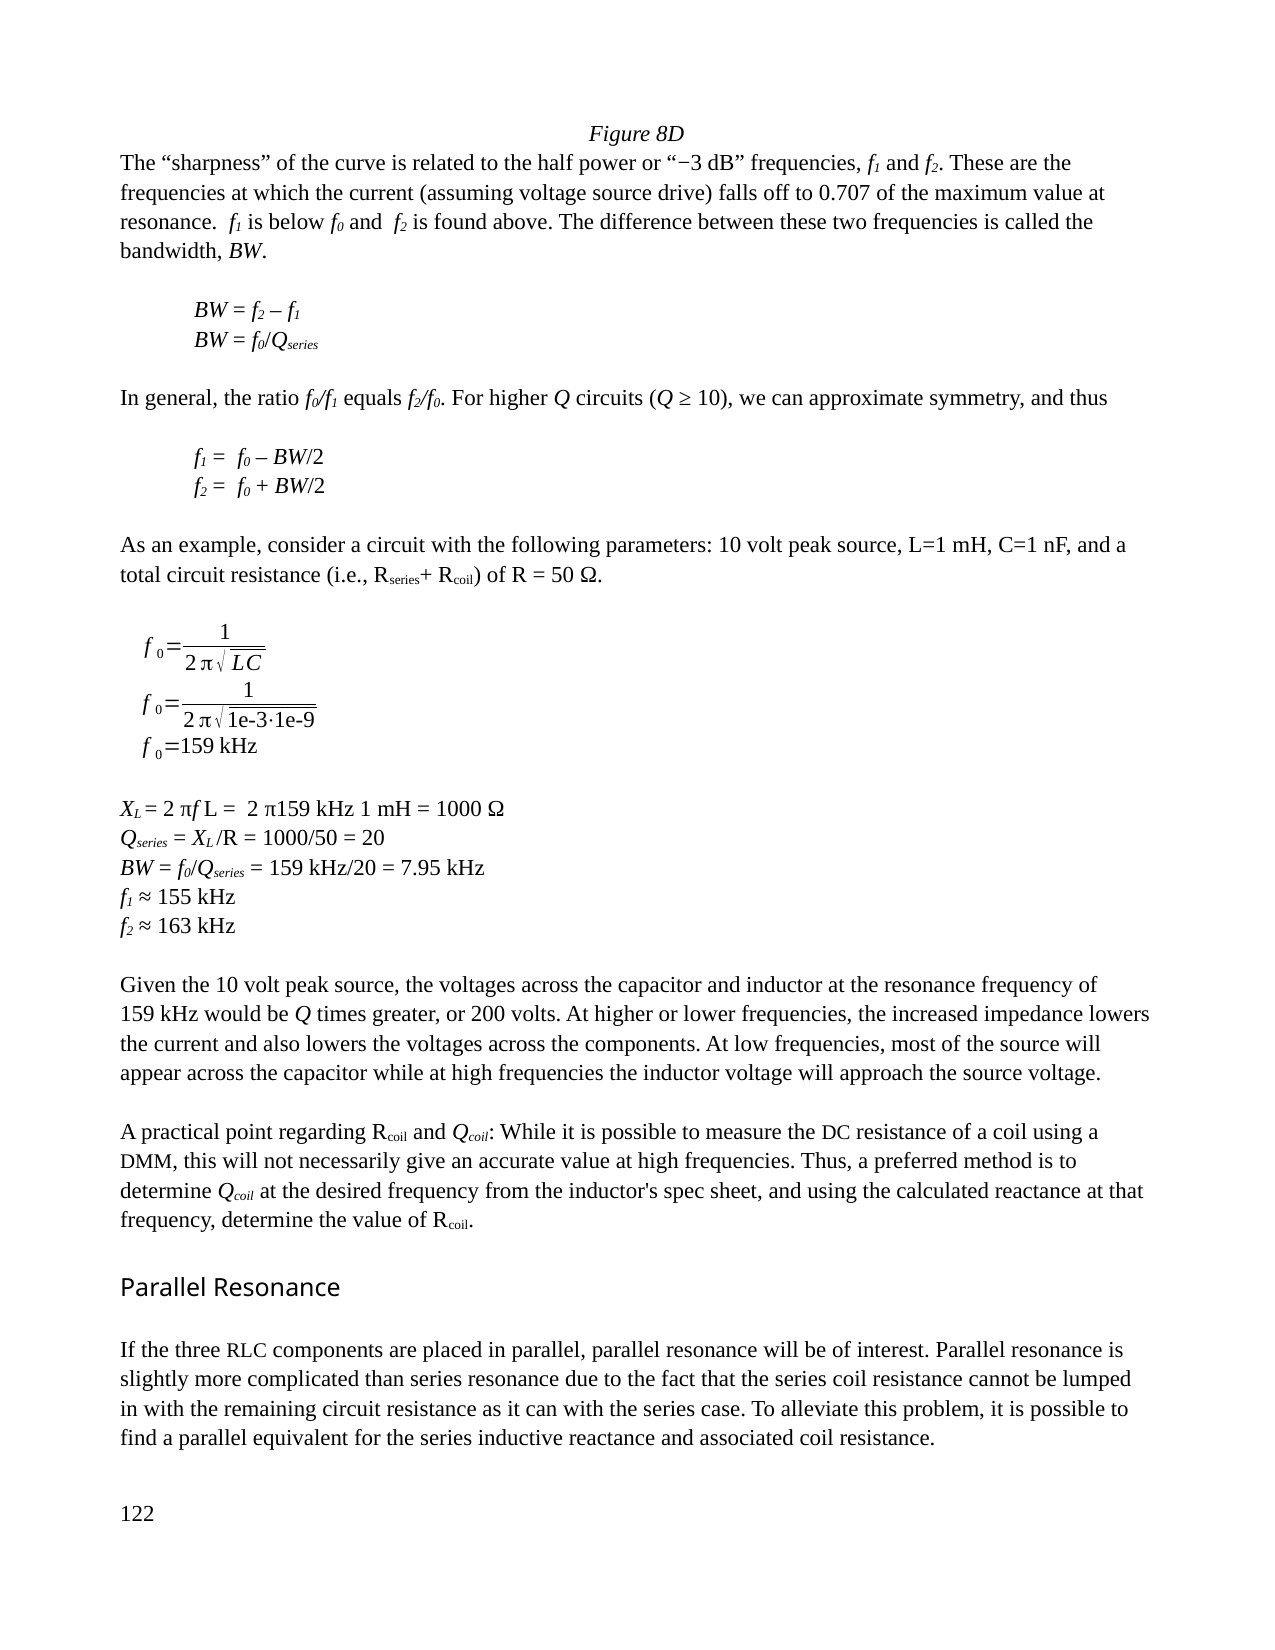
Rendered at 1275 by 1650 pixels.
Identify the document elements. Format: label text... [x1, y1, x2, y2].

text Qseries = XL /R = 1000/50 = 20 [120, 824, 1155, 851]
text Figure 8D [120, 120, 1155, 146]
text A practical point regarding Rcoil and Qcoil: While it is possible to measure the DC resistance of a coil using a DMM, this will not necessarily give an accurate value at high frequencies. Thus, a preferred method is to determine Qcoil at the desired frequency from the inductor's spec sheet, and using the calculated reactance at that frequency, determine the value of Rcoil. [120, 1118, 1155, 1232]
text The “sharpness” of the curve is related to the half power or “−3 dB” frequencies, f1 and f2. These are the frequencies at which the current (assuming voltage source drive) falls off to 0.707 of the maximum value at resonance. f1 is below f0 and f2 is found above. The difference between these two frequencies is called the bandwidth, BW. [120, 149, 1155, 264]
text f1 = f0 – BW/2 [120, 443, 1155, 469]
text 159 kHz would be Q times greater, or 200 volts. At higher or lower frequencies, the increased impedance lowers the current and also lowers the voltages across the components. At low frequencies, most of the source will appear across the capacitor while at high frequencies the inductor voltage will approach the source voltage. [120, 1000, 1155, 1086]
text f2 ≈ 163 kHz [120, 912, 1155, 939]
subtitle Parallel Resonance [120, 1269, 1155, 1303]
text BW = f0/Qseries = 159 kHz/20 = 7.95 kHz [120, 853, 1155, 880]
text f1 ≈ 155 kHz [120, 883, 1155, 909]
text XL = 2 πf L = 2 π159 kHz 1 mH = 1000 Ω [120, 795, 1155, 821]
text As an example, consider a circuit with the following parameters: 10 volt peak source, L=1 mH, C=1 nF, and a total circuit resistance (i.e., Rseries+ Rcoil) of R = 50 Ω. [120, 531, 1155, 587]
text BW = f2 – f1 [120, 296, 1155, 323]
text Given the 10 volt peak source, the voltages across the capacitor and inductor at the resonance frequency of [120, 971, 1155, 997]
text BW = f0/Qseries [120, 326, 1155, 352]
text If the three RLC components are placed in parallel, parallel resonance will be of interest. Parallel resonance is slightly more complicated than series resonance due to the fact that the series coil resistance cannot be lumped in with the remaining circuit resistance as it can with the series case. To alleviate this problem, it is possible to find a parallel equivalent for the series inductive reactance and associated coil resistance. [120, 1336, 1155, 1450]
text In general, the ratio f0/f1 equals f2/f0. For higher Q circuits (Q ≥ 10), we can approximate symmetry, and thus [120, 384, 1155, 411]
text f2 = f0 + BW/2 [120, 472, 1155, 499]
